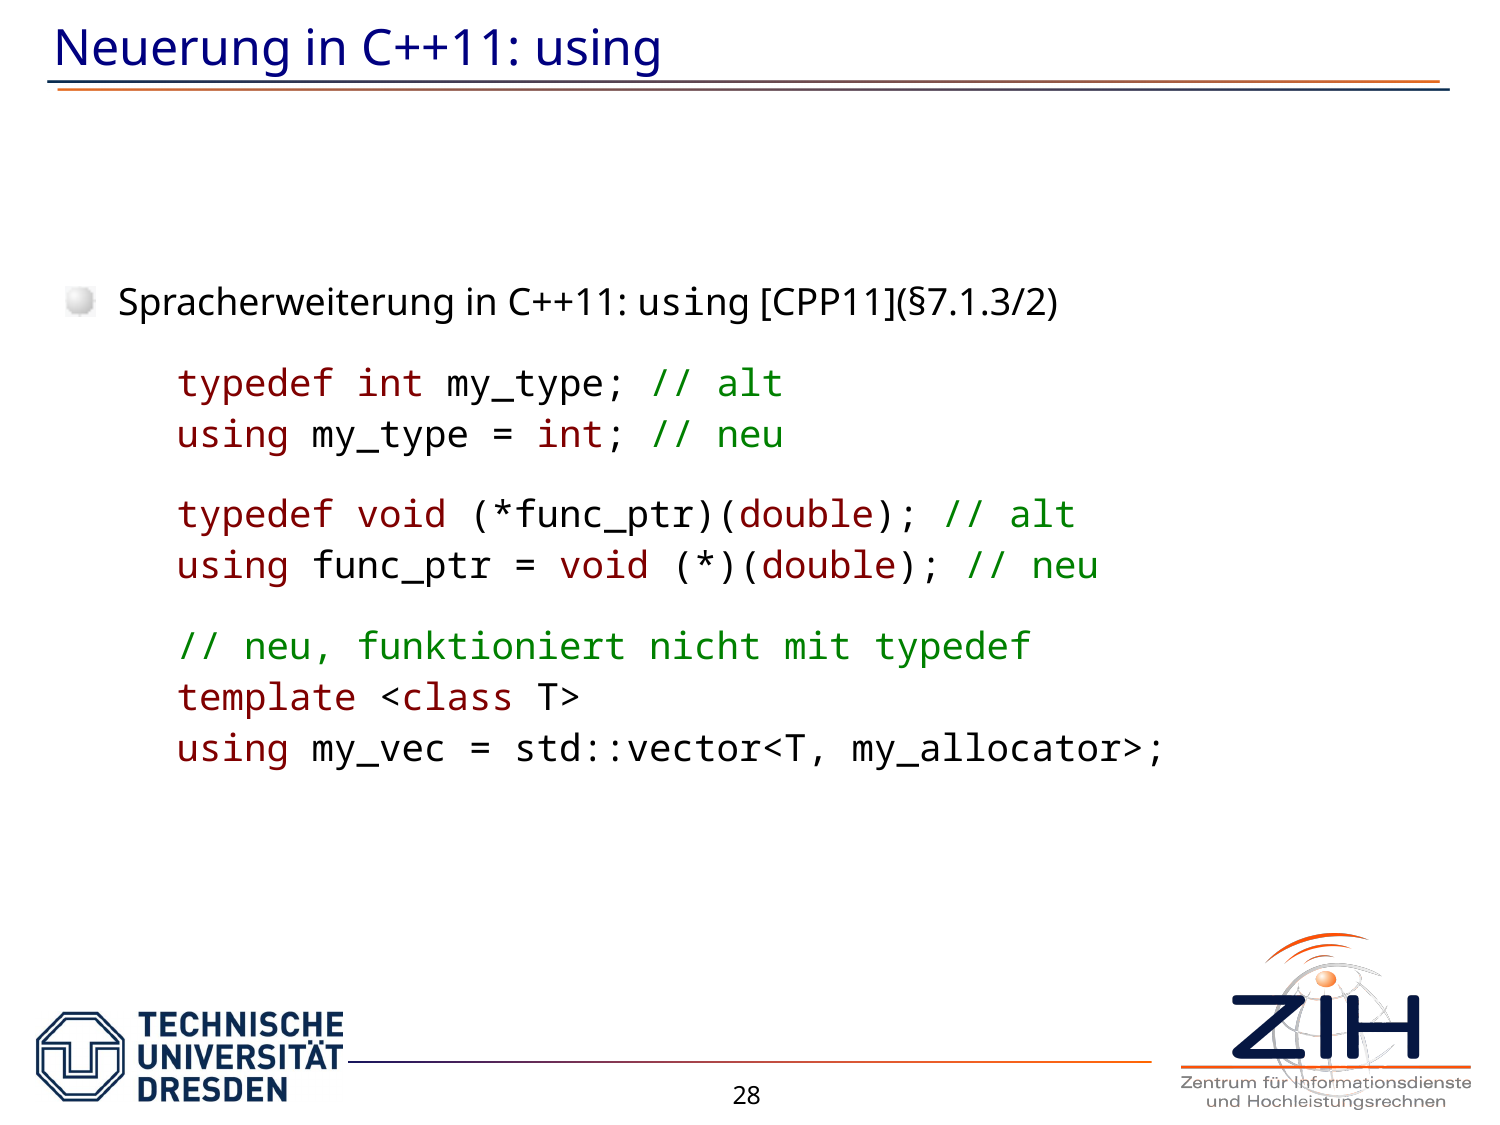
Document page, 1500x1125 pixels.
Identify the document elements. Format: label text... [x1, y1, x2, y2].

picture [35, 1011, 343, 1102]
picture [1181, 933, 1471, 1110]
picture [47, 80, 1450, 91]
list Spracherweiterung in C++11: using [CPP11](§7.1.3/2) typedef int my_type; // alt using my_type = int; // neu typedef void (*func_ptr)(double); // alt using func_ptr = void (*)(double); // neu // neu, funktioniert nicht mit typedef template <class T> using my_vec = std::vector<T, my_allocator>; [29, 118, 1418, 931]
title Neuerung in C++11: using [53, 12, 1453, 81]
